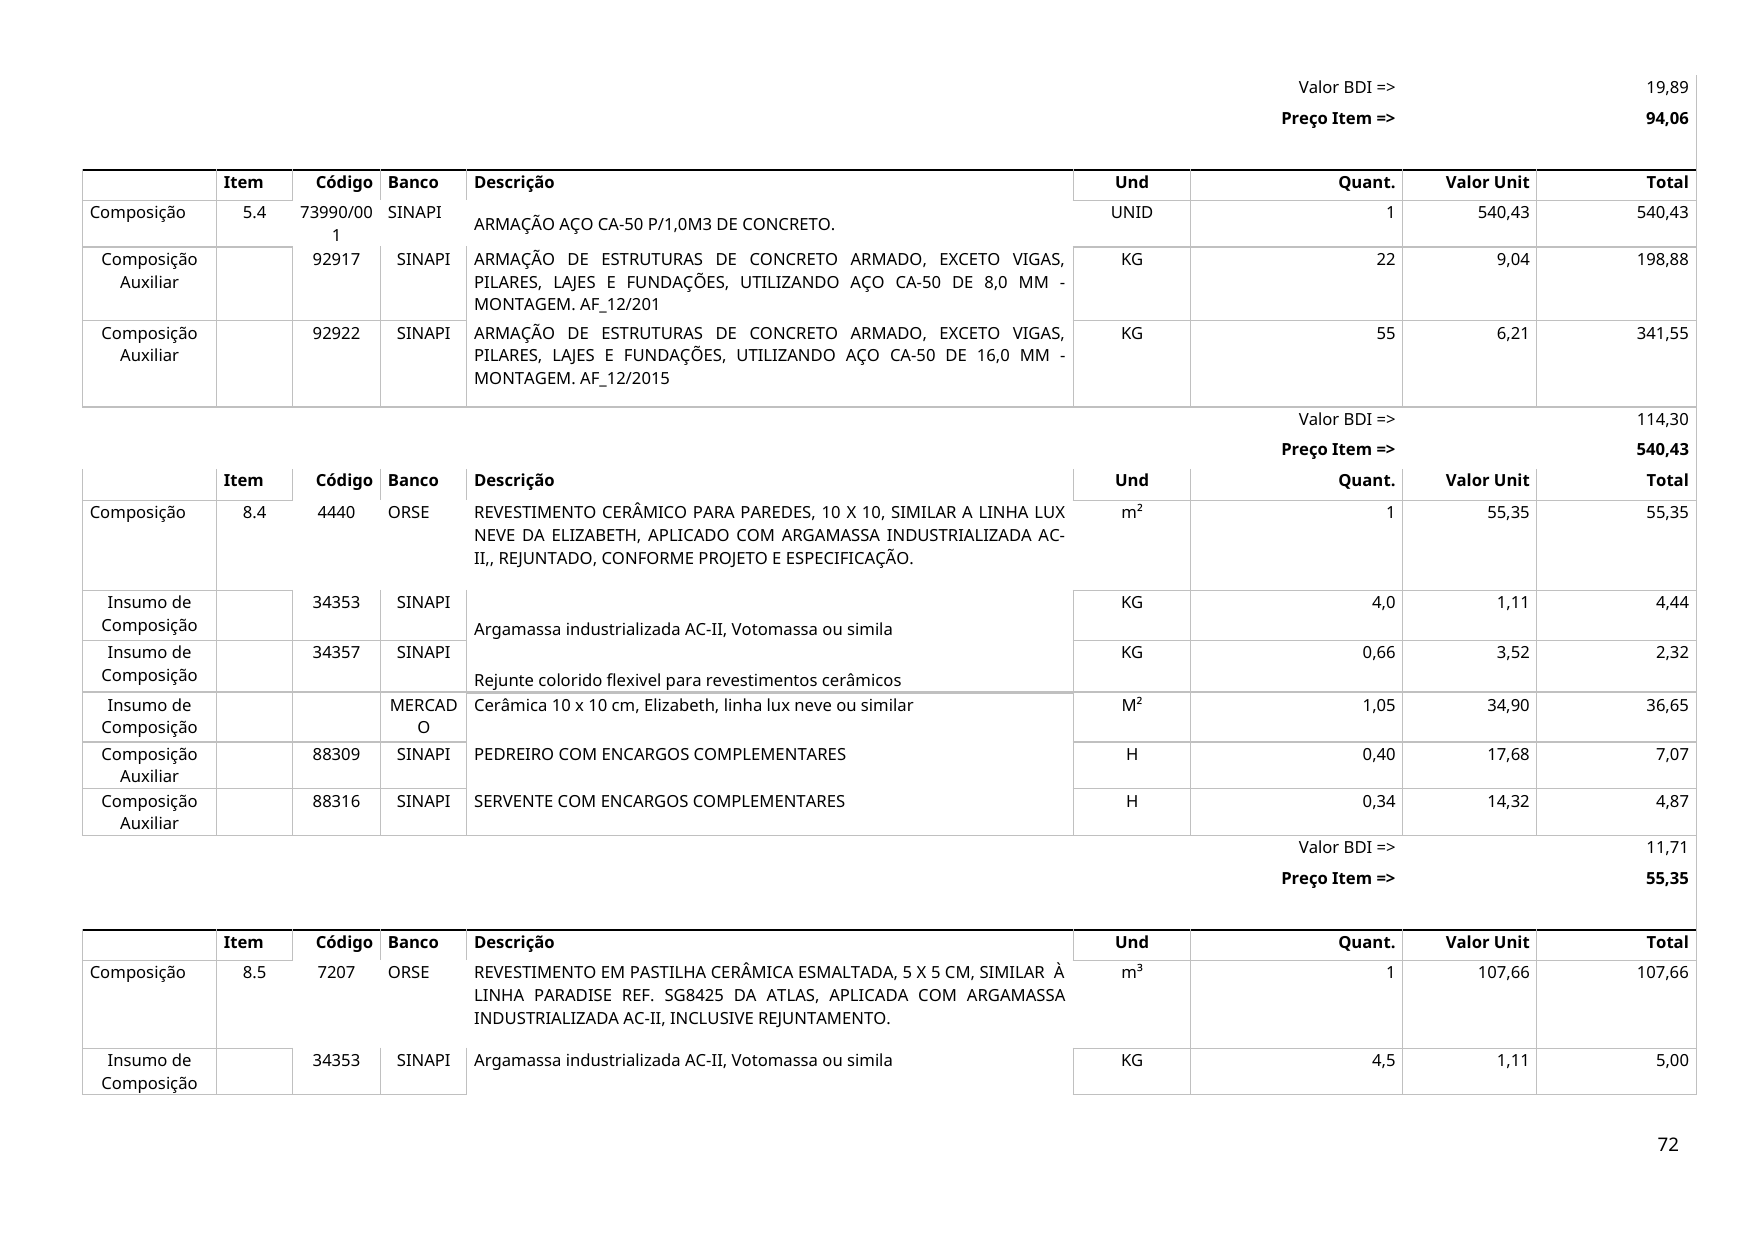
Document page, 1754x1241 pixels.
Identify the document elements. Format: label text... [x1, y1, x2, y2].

table_cell [1697, 106, 1702, 137]
table_cell [1702, 200, 1713, 246]
table_cell 0,66 [1191, 641, 1402, 691]
table_cell Composição [83, 501, 216, 590]
table_cell ORSE [380, 960, 467, 1047]
table_cell [380, 438, 467, 469]
table_cell [216, 438, 292, 469]
table_cell [1702, 1048, 1713, 1094]
table_cell [1697, 741, 1702, 788]
table_cell 4440 [292, 500, 380, 590]
table_cell Valor BDI => [1191, 75, 1403, 106]
table_cell Código [293, 171, 380, 200]
table_cell [1697, 406, 1702, 438]
table_cell 14,32 [1403, 789, 1536, 835]
table_cell 3,52 [1403, 641, 1536, 691]
table_cell [1702, 741, 1713, 788]
table_cell [467, 438, 1191, 469]
table_cell 8.4 [217, 501, 292, 590]
table_cell [1403, 438, 1537, 469]
table_cell 6,21 [1403, 321, 1536, 406]
table_cell 4,44 [1537, 591, 1696, 640]
table_cell [292, 438, 380, 469]
table_cell [82, 438, 216, 469]
table_cell 55,35 [1537, 866, 1696, 898]
table_cell [380, 408, 467, 438]
table_cell Quant. [1191, 171, 1402, 200]
table_cell 88316 [293, 789, 380, 835]
table_cell Código [293, 931, 380, 960]
table_cell Argamassa industrializada AC-II, Votomassa ou simila [467, 590, 1073, 640]
table_cell Und [1074, 171, 1190, 200]
table_cell [83, 171, 216, 200]
table_cell [216, 408, 292, 438]
table_cell [1702, 106, 1713, 137]
table_cell [1702, 469, 1713, 500]
table_cell Valor Unit [1403, 469, 1536, 500]
table_cell [1403, 866, 1537, 898]
table_cell [1702, 788, 1713, 835]
table_cell [1403, 836, 1537, 866]
table_cell [292, 138, 380, 169]
table_cell 7207 [292, 960, 380, 1047]
table_cell SERVENTE COM ENCARGOS COMPLEMENTARES [467, 788, 1073, 835]
table_cell Preço Item => [1191, 106, 1403, 137]
table_cell Preço Item => [1191, 438, 1403, 469]
table_cell [216, 866, 292, 898]
table_cell [82, 106, 216, 137]
table_cell Código [293, 469, 380, 500]
table_cell [1702, 438, 1713, 469]
table_cell Total [1537, 171, 1696, 200]
table_cell [1697, 1048, 1702, 1094]
table_cell [292, 836, 380, 866]
table_cell [292, 898, 380, 929]
table_cell [1537, 898, 1696, 929]
table_cell [217, 248, 292, 320]
table_cell 2,32 [1537, 641, 1696, 691]
table_cell [467, 106, 1191, 137]
table_cell [1697, 200, 1702, 246]
table_cell 5.4 [217, 201, 292, 246]
table_cell 114,30 [1537, 408, 1696, 438]
table_cell [1702, 929, 1713, 960]
table_cell [1697, 469, 1702, 500]
table_cell [467, 408, 1191, 438]
table_cell Quant. [1191, 469, 1402, 500]
table_cell 55,35 [1403, 501, 1536, 590]
table_cell Total [1537, 469, 1696, 500]
table_cell REVESTIMENTO EM PASTILHA CERÂMICA ESMALTADA, 5 X 5 CM, SIMILAR À LINHA PARADISE REF. SG8425 DA ATLAS, APLICADA COM ARGAMASSA INDUSTRIALIZADA AC-II, INCLUSIVE REJUNTAMENTO. [467, 960, 1073, 1047]
table_cell [1702, 835, 1713, 866]
table_cell KG [1074, 1049, 1190, 1094]
table_cell 92917 [293, 246, 380, 320]
table_cell [1697, 640, 1702, 691]
table_cell [1191, 138, 1403, 169]
table_cell UNID [1073, 201, 1190, 246]
table_cell [467, 138, 1073, 169]
table_cell 92922 [293, 321, 380, 406]
table_cell 8.5 [217, 961, 292, 1047]
table_cell Und [1074, 931, 1190, 960]
table_cell [1697, 75, 1702, 106]
table_cell Argamassa industrializada AC-II, Votomassa ou simila [467, 1048, 1073, 1094]
table_cell REVESTIMENTO CERÂMICO PARA PAREDES, 10 X 10, SIMILAR A LINHA LUX NEVE DA ELIZABETH, APLICADO COM ARGAMASSA INDUSTRIALIZADA AC-II,, REJUNTADO, CONFORME PROJETO E ESPECIFICAÇÃO. [467, 500, 1073, 590]
table_cell [1073, 898, 1191, 929]
table_cell SINAPI [380, 200, 467, 246]
table_cell [380, 836, 467, 866]
table_cell Preço Item => [1191, 866, 1403, 898]
table_cell [1702, 246, 1713, 320]
table_cell [1697, 929, 1702, 960]
table_cell 1 [1191, 961, 1402, 1047]
table_cell Banco [381, 171, 466, 200]
table_cell [1697, 788, 1702, 835]
table_cell [1702, 691, 1713, 741]
table_cell 540,43 [1403, 201, 1536, 246]
table_cell 4,87 [1537, 789, 1696, 835]
table_cell Und [1074, 469, 1190, 500]
table_cell 0,34 [1191, 789, 1402, 835]
table_cell 1,05 [1191, 693, 1402, 741]
table_cell M² [1074, 693, 1190, 741]
table_cell [216, 106, 292, 137]
table_cell [82, 836, 216, 866]
table_cell SINAPI [381, 321, 466, 406]
table_cell Valor BDI => [1191, 836, 1403, 866]
table_cell [380, 138, 467, 169]
table_cell Descrição [467, 171, 1073, 200]
table_cell Cerâmica 10 x 10 cm, Elizabeth, linha lux neve ou similar [467, 694, 1073, 741]
table_cell KG [1074, 321, 1190, 406]
table_cell Banco [381, 931, 466, 960]
table_cell [217, 789, 292, 835]
table_cell [1191, 898, 1403, 929]
table_cell [82, 866, 216, 898]
table_cell [217, 321, 292, 406]
table_cell Rejunte colorido flexivel para revestimentos cerâmicos [467, 640, 1073, 691]
table_cell 88309 [293, 743, 380, 788]
table_cell 34357 [293, 641, 380, 691]
table_cell 1,11 [1403, 1049, 1536, 1094]
table_cell Insumo de Composição [83, 641, 216, 691]
table_cell [1403, 106, 1537, 137]
table_cell Composição [83, 961, 216, 1047]
table_cell 55,35 [1537, 501, 1696, 590]
table_cell 4,5 [1191, 1049, 1402, 1094]
table_cell Composição Auxiliar [83, 321, 216, 406]
table_cell [1702, 75, 1713, 106]
table_cell Quant. [1191, 931, 1402, 960]
table_cell [1697, 246, 1702, 320]
table_cell [1073, 138, 1191, 169]
table_cell [1403, 75, 1537, 106]
table_cell 107,66 [1403, 961, 1536, 1047]
table_cell [380, 106, 467, 137]
table_cell [1702, 640, 1713, 691]
table_cell KG [1074, 248, 1190, 320]
table_cell [82, 898, 216, 929]
table_cell [216, 75, 292, 106]
table_cell 19,89 [1537, 75, 1696, 106]
table_cell ARMAÇÃO DE ESTRUTURAS DE CONCRETO ARMADO, EXCETO VIGAS, PILARES, LAJES E FUNDAÇÕES, UTILIZANDO AÇO CA-50 DE 8,0 MM - MONTAGEM. AF_12/201 [467, 246, 1073, 320]
table_cell 17,68 [1403, 743, 1536, 788]
table_cell 1 [1191, 201, 1402, 246]
table_cell ARMAÇÃO AÇO CA-50 P/1,0M3 DE CONCRETO. [467, 200, 1073, 246]
table_cell [292, 866, 380, 898]
table_cell Banco [381, 469, 466, 500]
table_cell [1702, 866, 1713, 898]
table_cell SINAPI [381, 641, 466, 691]
table_cell [1702, 590, 1713, 640]
table_cell [82, 75, 216, 106]
table_cell [1697, 898, 1702, 929]
table_cell 1 [1191, 501, 1402, 590]
table_cell [292, 106, 380, 137]
table_cell KG [1074, 591, 1190, 640]
table_cell 11,71 [1537, 836, 1696, 866]
table_cell [292, 408, 380, 438]
table_cell Descrição [467, 931, 1073, 960]
table_cell [380, 898, 467, 929]
table_cell [1702, 406, 1713, 438]
table_cell [1702, 138, 1713, 169]
table_cell SINAPI [381, 590, 466, 640]
table_cell ORSE [380, 500, 467, 590]
table_cell m² [1073, 501, 1190, 590]
table_cell Valor BDI => [1191, 408, 1403, 438]
table_cell H [1074, 789, 1190, 835]
table_cell [1697, 169, 1702, 200]
table_cell SINAPI [381, 789, 466, 835]
table_cell SINAPI [381, 1048, 466, 1094]
table_cell [1697, 960, 1702, 1047]
table_cell [1697, 590, 1702, 640]
table_cell [467, 898, 1073, 929]
table_cell 34353 [293, 1048, 380, 1094]
table_cell [1697, 835, 1702, 866]
table_cell 34,90 [1403, 693, 1536, 741]
table_cell 22 [1191, 248, 1402, 320]
table_cell Valor Unit [1403, 931, 1536, 960]
table_cell PEDREIRO COM ENCARGOS COMPLEMENTARES [467, 741, 1073, 788]
table_cell [1697, 438, 1702, 469]
table_cell 7,07 [1537, 743, 1696, 788]
table_cell 198,88 [1537, 248, 1696, 320]
table_cell Item [217, 171, 292, 200]
table_cell ARMAÇÃO DE ESTRUTURAS DE CONCRETO ARMADO, EXCETO VIGAS, PILARES, LAJES E FUNDAÇÕES, UTILIZANDO AÇO CA-50 DE 16,0 MM - MONTAGEM. AF_12/2015 [467, 320, 1073, 406]
table_cell 36,65 [1537, 693, 1696, 741]
table_cell 5,00 [1537, 1049, 1696, 1094]
table_cell Descrição [467, 469, 1073, 500]
table_cell [83, 469, 216, 500]
table_cell [1403, 138, 1537, 169]
table_cell [82, 138, 216, 169]
table_cell 107,66 [1537, 961, 1696, 1047]
table_cell MERCADO [381, 693, 466, 741]
table_cell [1403, 408, 1537, 438]
table_cell [1697, 866, 1702, 898]
table_cell 0,40 [1191, 743, 1402, 788]
table_cell Insumo de Composição [83, 693, 216, 741]
table_cell [1702, 960, 1713, 1047]
table_cell [216, 836, 292, 866]
table_cell H [1074, 743, 1190, 788]
table_cell m³ [1073, 961, 1190, 1047]
table_cell 9,04 [1403, 248, 1536, 320]
table_cell 540,43 [1537, 201, 1696, 246]
table_cell Composição Auxiliar [83, 743, 216, 788]
table_cell [1697, 691, 1702, 741]
table_cell 540,43 [1537, 438, 1696, 469]
table_cell Composição Auxiliar [83, 789, 216, 835]
table_cell [1702, 320, 1713, 406]
table_cell [380, 75, 467, 106]
table_cell Composição Auxiliar [83, 248, 216, 320]
table_cell [216, 898, 292, 929]
table_cell [467, 866, 1191, 898]
table_cell [293, 693, 380, 741]
table_cell Valor Unit [1403, 171, 1536, 200]
table_cell Total [1537, 931, 1696, 960]
table_cell [380, 866, 467, 898]
table_cell Item [217, 931, 292, 960]
table_cell [83, 931, 216, 960]
table_cell [1403, 898, 1537, 929]
table_cell Insumo de Composição [83, 1049, 216, 1094]
table_cell [217, 743, 292, 788]
table_cell [1697, 500, 1702, 590]
table_cell SINAPI [381, 246, 466, 320]
table_cell [1697, 138, 1702, 169]
table_cell [1702, 500, 1713, 590]
table_cell [1697, 320, 1702, 406]
table_cell 55 [1191, 321, 1402, 406]
table_cell [1537, 138, 1696, 169]
table_cell [1702, 898, 1713, 929]
table_cell 94,06 [1537, 106, 1696, 137]
table_cell [467, 75, 1191, 106]
table_cell [292, 75, 380, 106]
table_cell [217, 641, 292, 691]
table_cell SINAPI [381, 743, 466, 788]
table_cell [217, 1049, 292, 1094]
table_cell Item [217, 469, 292, 500]
table_cell [467, 836, 1191, 866]
table_cell [1702, 169, 1713, 200]
table_cell Composição [83, 201, 216, 246]
table_cell 34353 [293, 590, 380, 640]
table_cell [217, 591, 292, 640]
table_cell 1,11 [1403, 591, 1536, 640]
table_cell 341,55 [1537, 321, 1696, 406]
table_cell [216, 138, 292, 169]
table_cell 73990/001 [292, 200, 380, 246]
table_cell 4,0 [1191, 591, 1402, 640]
table_cell KG [1074, 641, 1190, 691]
table_cell Insumo de Composição [83, 591, 216, 640]
table_cell [82, 408, 216, 438]
table_cell [217, 693, 292, 741]
